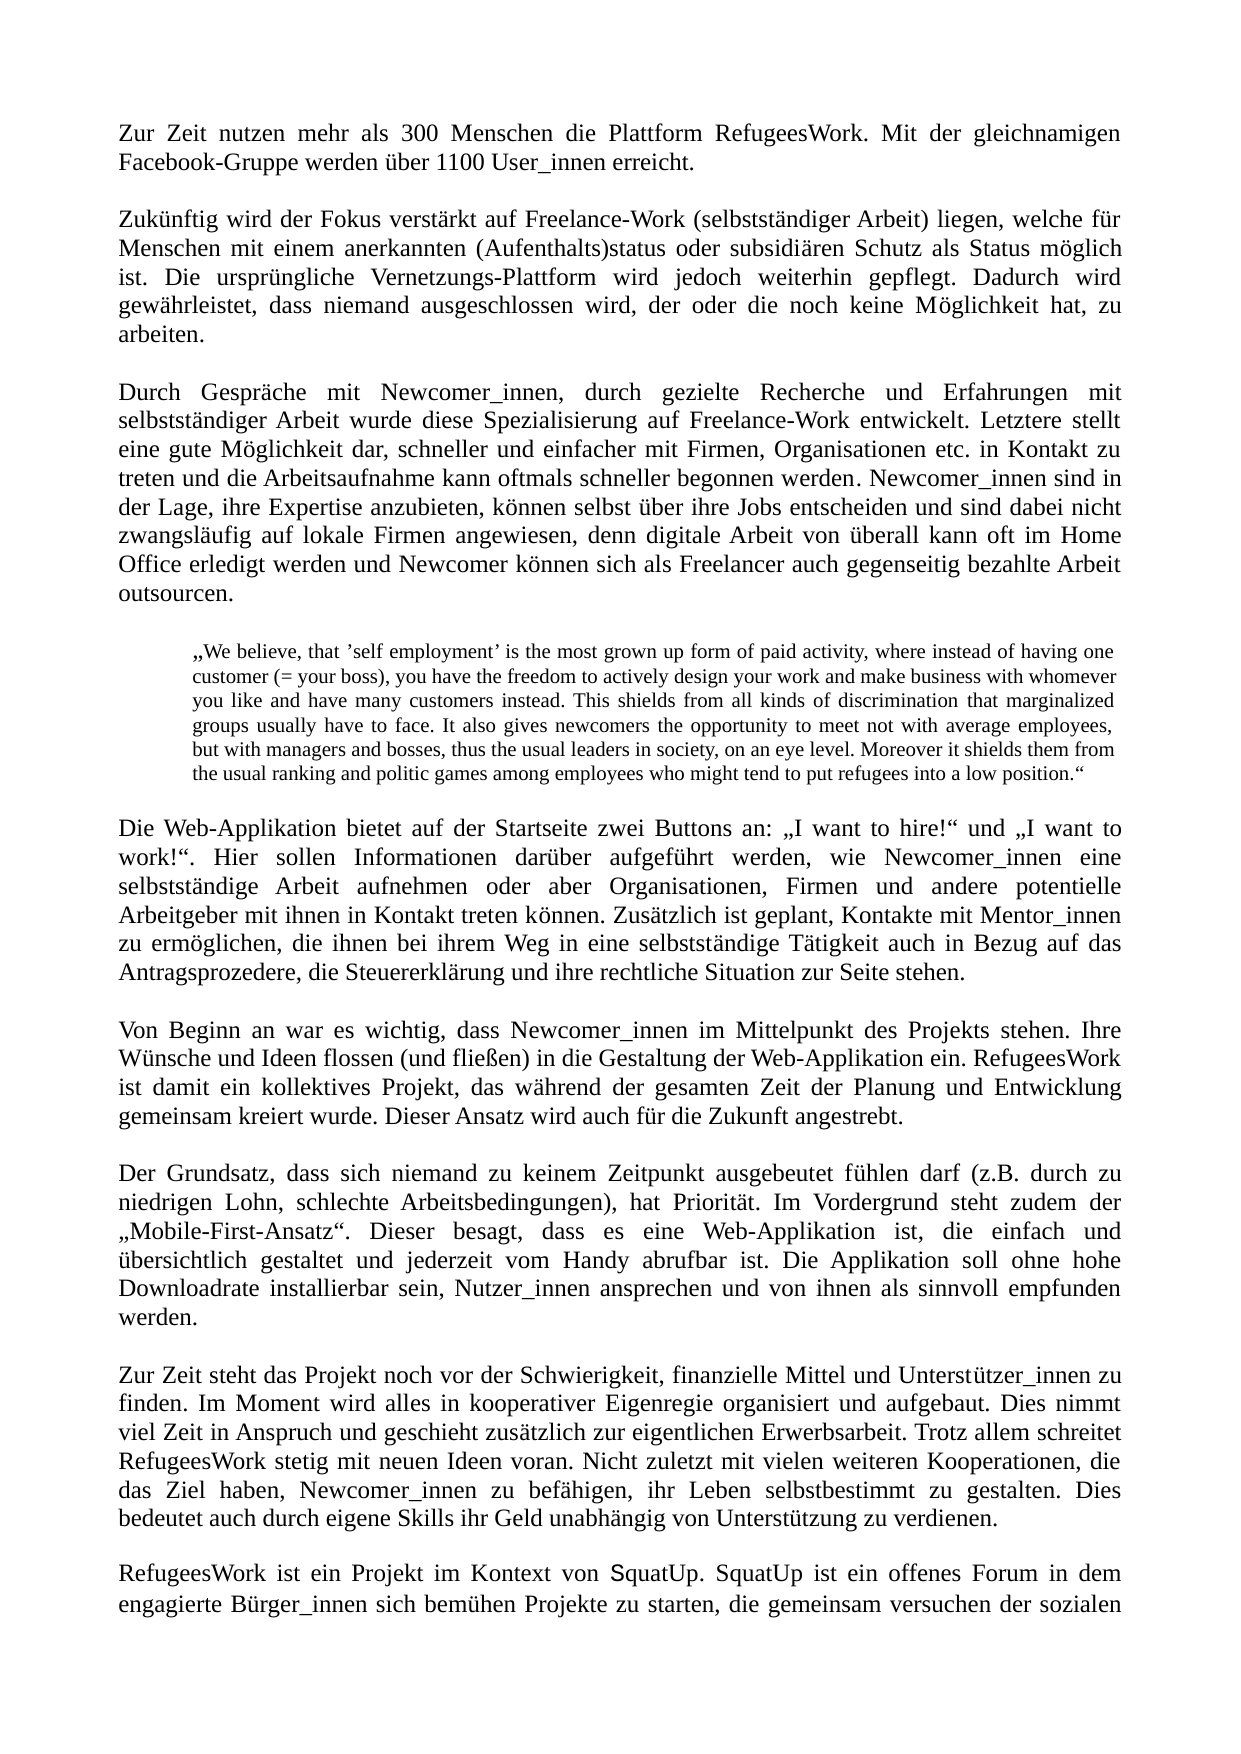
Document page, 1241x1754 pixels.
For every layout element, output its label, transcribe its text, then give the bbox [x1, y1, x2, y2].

text Durch Gespräche mit Newcomer_innen, durch gezielte Recherche und Erfahrungen mit selbstständiger Arbeit wurde diese Spezialisierung auf Freelance-Work entwickelt. Letztere stellt eine gute Möglichkeit dar, schneller und einfacher mit Firmen, Organisationen etc. in Kontakt zu treten und die Arbeitsaufnahme kann oftmals schneller begonnen werden. Newcomer_innen sind in der Lage, ihre Expertise anzubieten, können selbst über ihre Jobs entscheiden und sind dabei nicht zwangsläufig auf lokale Firmen angewiesen, denn digitale Arbeit von überall kann oft im Home Office erledigt werden und Newcomer können sich als Freelancer auch gegenseitig bezahlte Arbeit outsourcen. [118, 377, 1122, 607]
text Zukünftig wird der Fokus verstärkt auf Freelance-Work (selbstständiger Arbeit) liegen, welche für Menschen mit einem anerkannten (Aufenthalts)status oder subsidiären Schutz als Status möglich ist. Die ursprüngliche Vernetzungs-Plattform wird jedoch weiterhin gepflegt. Dadurch wird gewährleistet, dass niemand ausgeschlossen wird, der oder die noch keine Möglichkeit hat, zu arbeiten. [118, 204, 1122, 348]
text Zur Zeit nutzen mehr als 300 Menschen die Plattform RefugeesWork. Mit der gleichnamigen Facebook-Gruppe werden über 1100 User_innen erreicht. [118, 118, 1122, 176]
text Die Web-Applikation bietet auf der Startseite zwei Buttons an: „I want to hire!“ und „I want to work!“. Hier sollen Informationen darüber aufgeführt werden, wie Newcomer_innen eine selbstständige Arbeit aufnehmen oder aber Organisationen, Firmen und andere potentielle Arbeitgeber mit ihnen in Kontakt treten können. Zusätzlich ist geplant, Kontakte mit Mentor_innen zu ermöglichen, die ihnen bei ihrem Weg in eine selbstständige Tätigkeit auch in Bezug auf das Antragsprozedere, die Steuererklärung und ihre rechtliche Situation zur Seite stehen. [118, 813, 1122, 986]
text RefugeesWork ist ein Projekt im Kontext von SquatUp. SquatUp ist ein offenes Forum in dem engagierte Bürger_innen sich bemühen Projekte zu starten, die gemeinsam versuchen der sozialen [118, 1558, 1122, 1618]
text „We believe, that ’self employment’ is the most grown up form of paid activity, where instead of having one customer (= your boss), you have the freedom to actively design your work and make business with whomever you like and have many customers instead. This shields from all kinds of discrimination that marginalized groups usually have to face. It also gives newcomers the opportunity to meet not with average employees, but with managers and bosses, thus the usual leaders in society, on an eye level. Moreover it shields them from the usual ranking and politic games among employees who might tend to put refugees into a low position.“ [118, 636, 1122, 785]
text Der Grundsatz, dass sich niemand zu keinem Zeitpunkt ausgebeutet fühlen darf (z.B. durch zu niedrigen Lohn, schlechte Arbeitsbedingungen), hat Priorität. Im Vordergrund steht zudem der „Mobile-First-Ansatz“. Dieser besagt, dass es eine Web-Applikation ist, die einfach und übersichtlich gestaltet und jederzeit vom Handy abrufbar ist. Die Applikation soll ohne hohe Downloadrate installierbar sein, Nutzer_innen ansprechen und von ihnen als sinnvoll empfunden werden. [118, 1158, 1122, 1331]
text Von Beginn an war es wichtig, dass Newcomer_innen im Mittelpunkt des Projekts stehen. Ihre Wünsche und Ideen flossen (und fließen) in die Gestaltung der Web-Applikation ein. RefugeesWork ist damit ein kollektives Projekt, das während der gesamten Zeit der Planung und Entwicklung gemeinsam kreiert wurde. Dieser Ansatz wird auch für die Zukunft angestrebt. [118, 1015, 1122, 1130]
text Zur Zeit steht das Projekt noch vor der Schwierigkeit, finanzielle Mittel und Unterstützer_innen zu finden. Im Moment wird alles in kooperativer Eigenregie organisiert und aufgebaut. Dies nimmt viel Zeit in Anspruch und geschieht zusätzlich zur eigentlichen Erwerbsarbeit. Trotz allem schreitet RefugeesWork stetig mit neuen Ideen voran. Nicht zuletzt mit vielen weiteren Kooperationen, die das Ziel haben, Newcomer_innen zu befähigen, ihr Leben selbstbestimmt zu gestalten. Dies bedeutet auch durch eigene Skills ihr Geld unabhängig von Unterstützung zu verdienen. [118, 1360, 1122, 1532]
